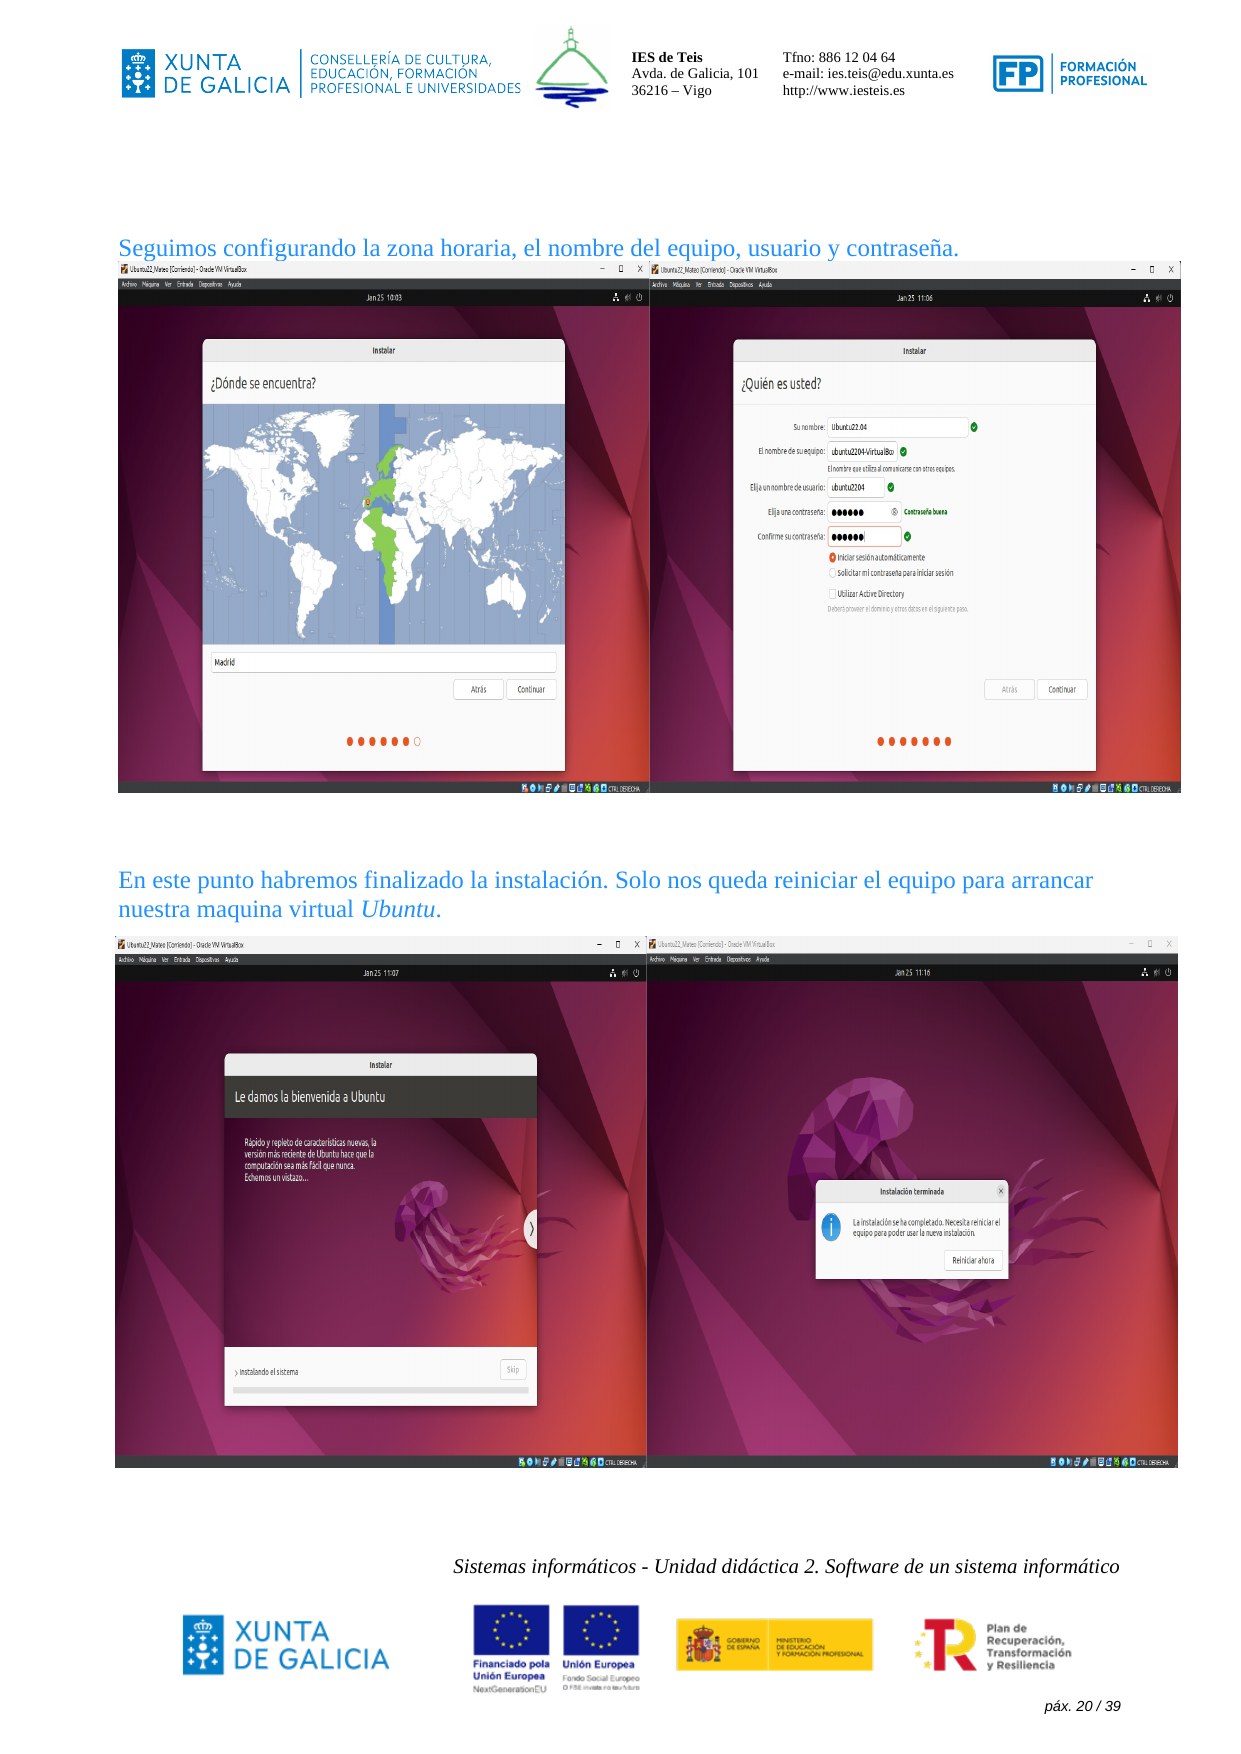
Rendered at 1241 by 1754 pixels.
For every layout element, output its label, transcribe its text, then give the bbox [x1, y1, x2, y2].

text En este punto habremos finalizado la instalación. Solo nos queda reiniciar el equipo para arrancar nuestra maquina virtual Ubuntu. [118, 865, 1122, 922]
picture [989, 50, 1153, 97]
picture [182, 1593, 1085, 1700]
picture [118, 261, 1181, 793]
text Seguimos configurando la zona horaria, el nombre del equipo, usuario y contraseña. [118, 233, 1122, 261]
picture [115, 936, 1178, 1468]
picture [534, 25, 611, 110]
picture [121, 49, 521, 98]
